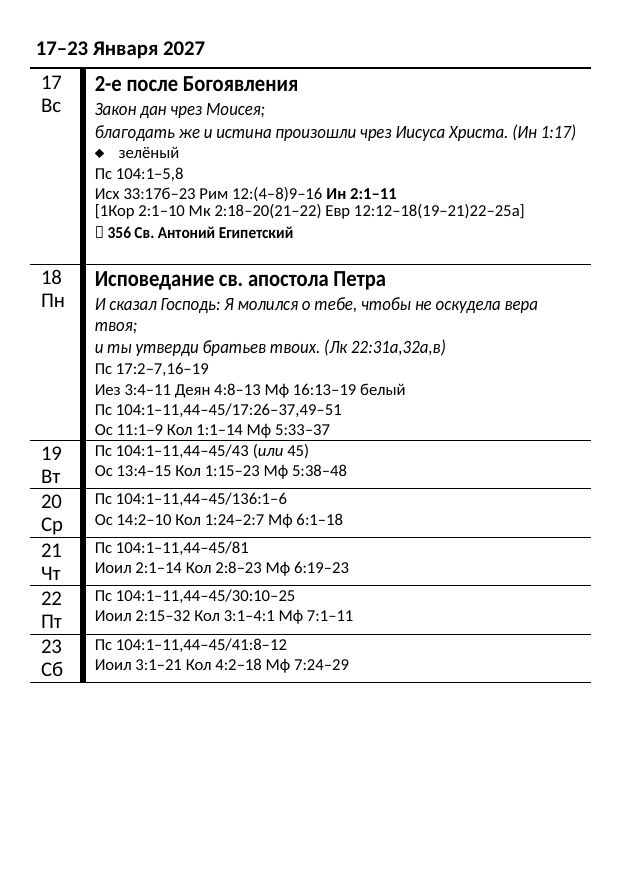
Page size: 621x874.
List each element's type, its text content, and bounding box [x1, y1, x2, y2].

table_cell Пс 104:1–11,44–45/41:8–12 Иоил 3:1–21 Кол 4:2–18 Мф 7:24–29 [86, 635, 591, 682]
table_cell 20 Ср [30, 489, 80, 537]
table_cell 21 Чт [30, 538, 80, 585]
table_cell 18 Пн [30, 265, 80, 440]
table_cell Исповедание св. апостола Петра И сказал Господь: Я молился о тебе, чтобы не оскудела вера твоя; и ты утверди братьев твоих. (Лк 22:31а,32а,в) Пс 17:2–7,16–19 Иез 3:4–11 Деян 4:8–13 Мф 16:13–19 белый Пс 104:1–11,44–45/17:26–37,49–51 Ос 11:1–9 Кол 1:1–14 Мф 5:33–37 [86, 265, 591, 440]
table_cell Пс 104:1–11,44–45/43 (или 45) Ос 13:4–15 Кол 1:15–23 Мф 5:38–48 [86, 441, 591, 488]
table_cell Пс 104:1–11,44–45/30:10–25 Иоил 2:15–32 Кол 3:1–4:1 Мф 7:1–11 [86, 586, 591, 634]
table_header 17–23 Января 2027 [30, 30, 591, 67]
table_cell 23 Сб [30, 635, 80, 682]
table_cell Пс 104:1–11,44–45/136:1–6 Ос 14:2–10 Кол 1:24–2:7 Мф 6:1–18 [86, 489, 591, 537]
table_cell 19 Вт [30, 441, 80, 488]
table_cell Пс 104:1–11,44–45/81 Иоил 2:1–14 Кол 2:8–23 Мф 6:19–23 [86, 538, 591, 585]
table_cell 2-е после Богоявления Закон дан чрез Моисея; благодать же и истина произошли чрез Иисуса Христа. (Ин 1:17) зелёный Пс 104:1–5,8 Исх 33:17б–23 Рим 12:(4–8)9–16 Ин 2:1–11 [1Кор 2:1–10 Мк 2:18–20(21–22) Евр 12:12–18(19–21)22–25а]  356 Св. Антоний Египетский [86, 69, 591, 264]
table_cell 17 Вс [30, 69, 80, 264]
table_cell 22 Пт [30, 586, 80, 634]
